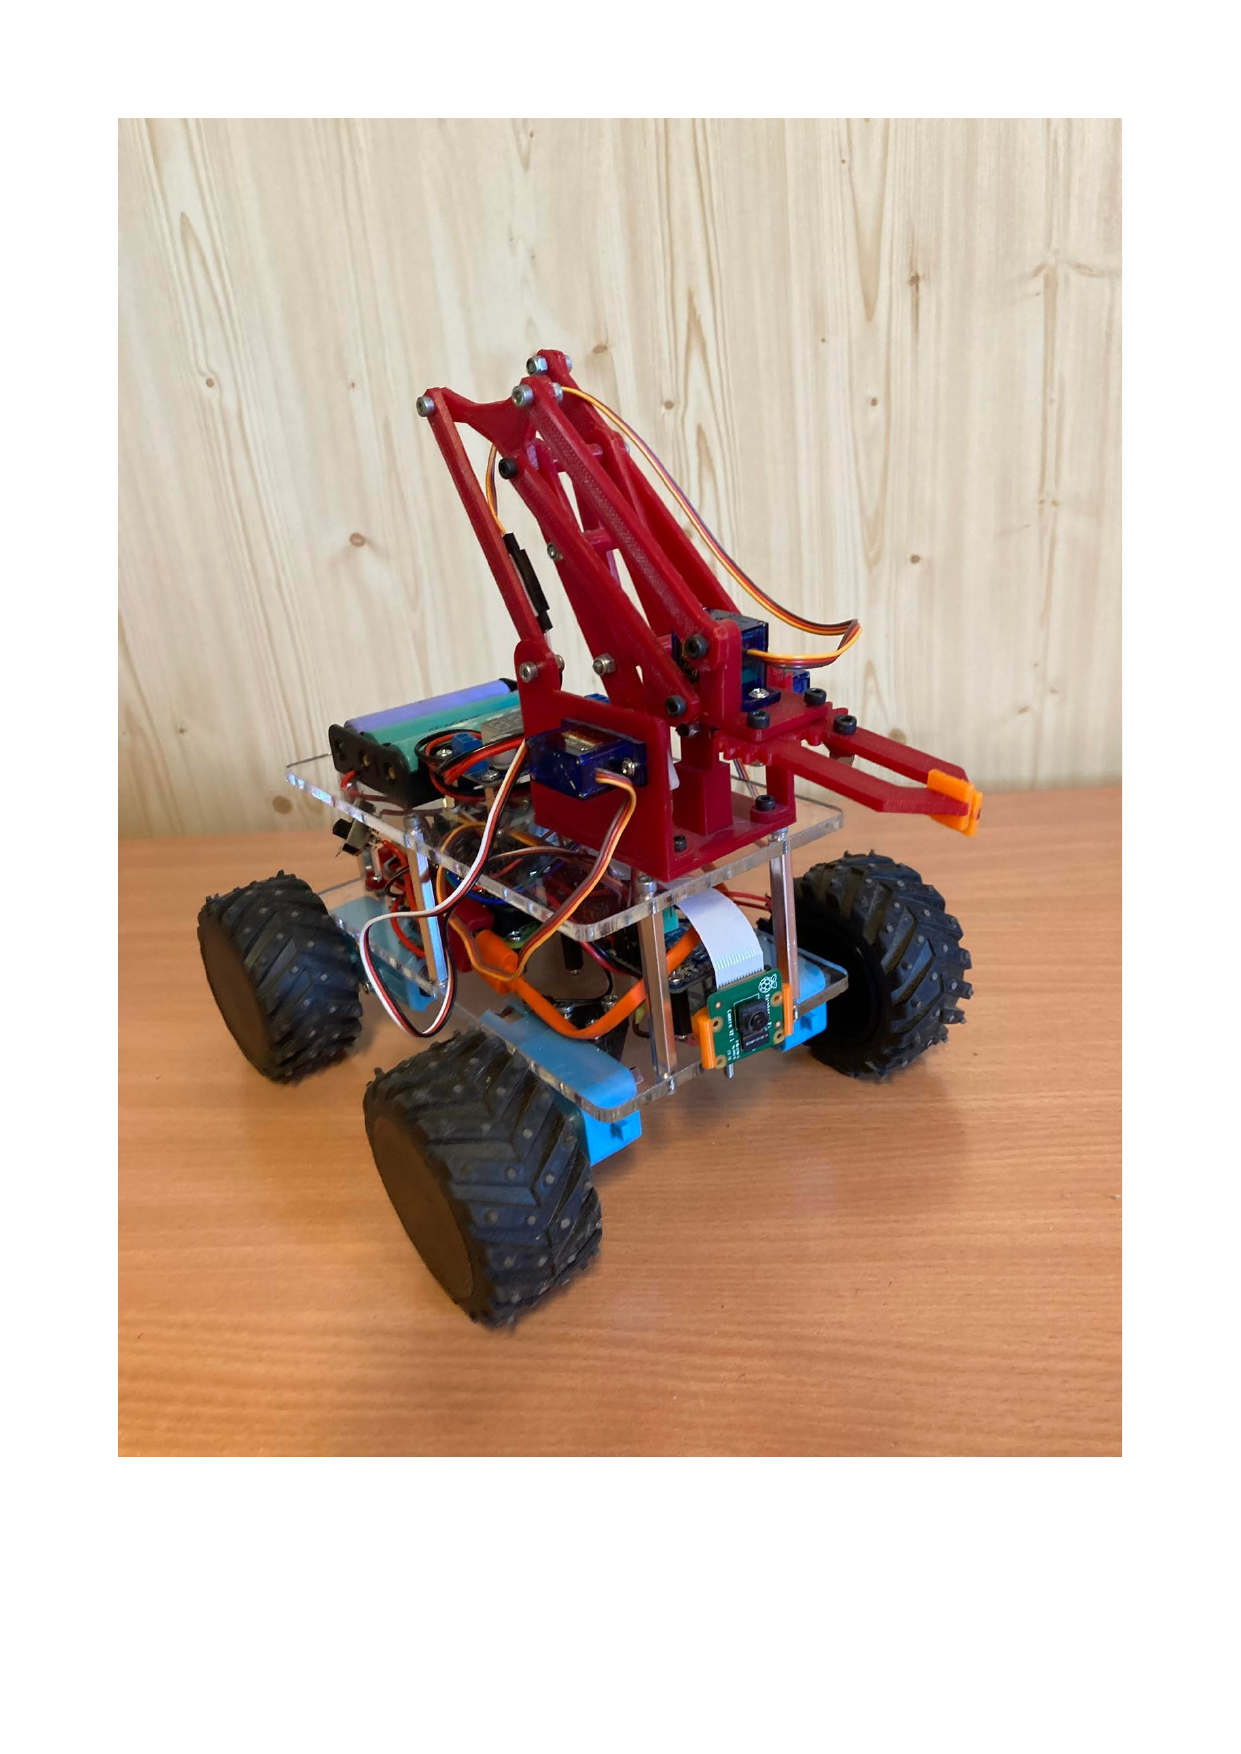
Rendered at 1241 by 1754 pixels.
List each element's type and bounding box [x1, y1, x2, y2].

picture [118, 118, 1123, 1457]
